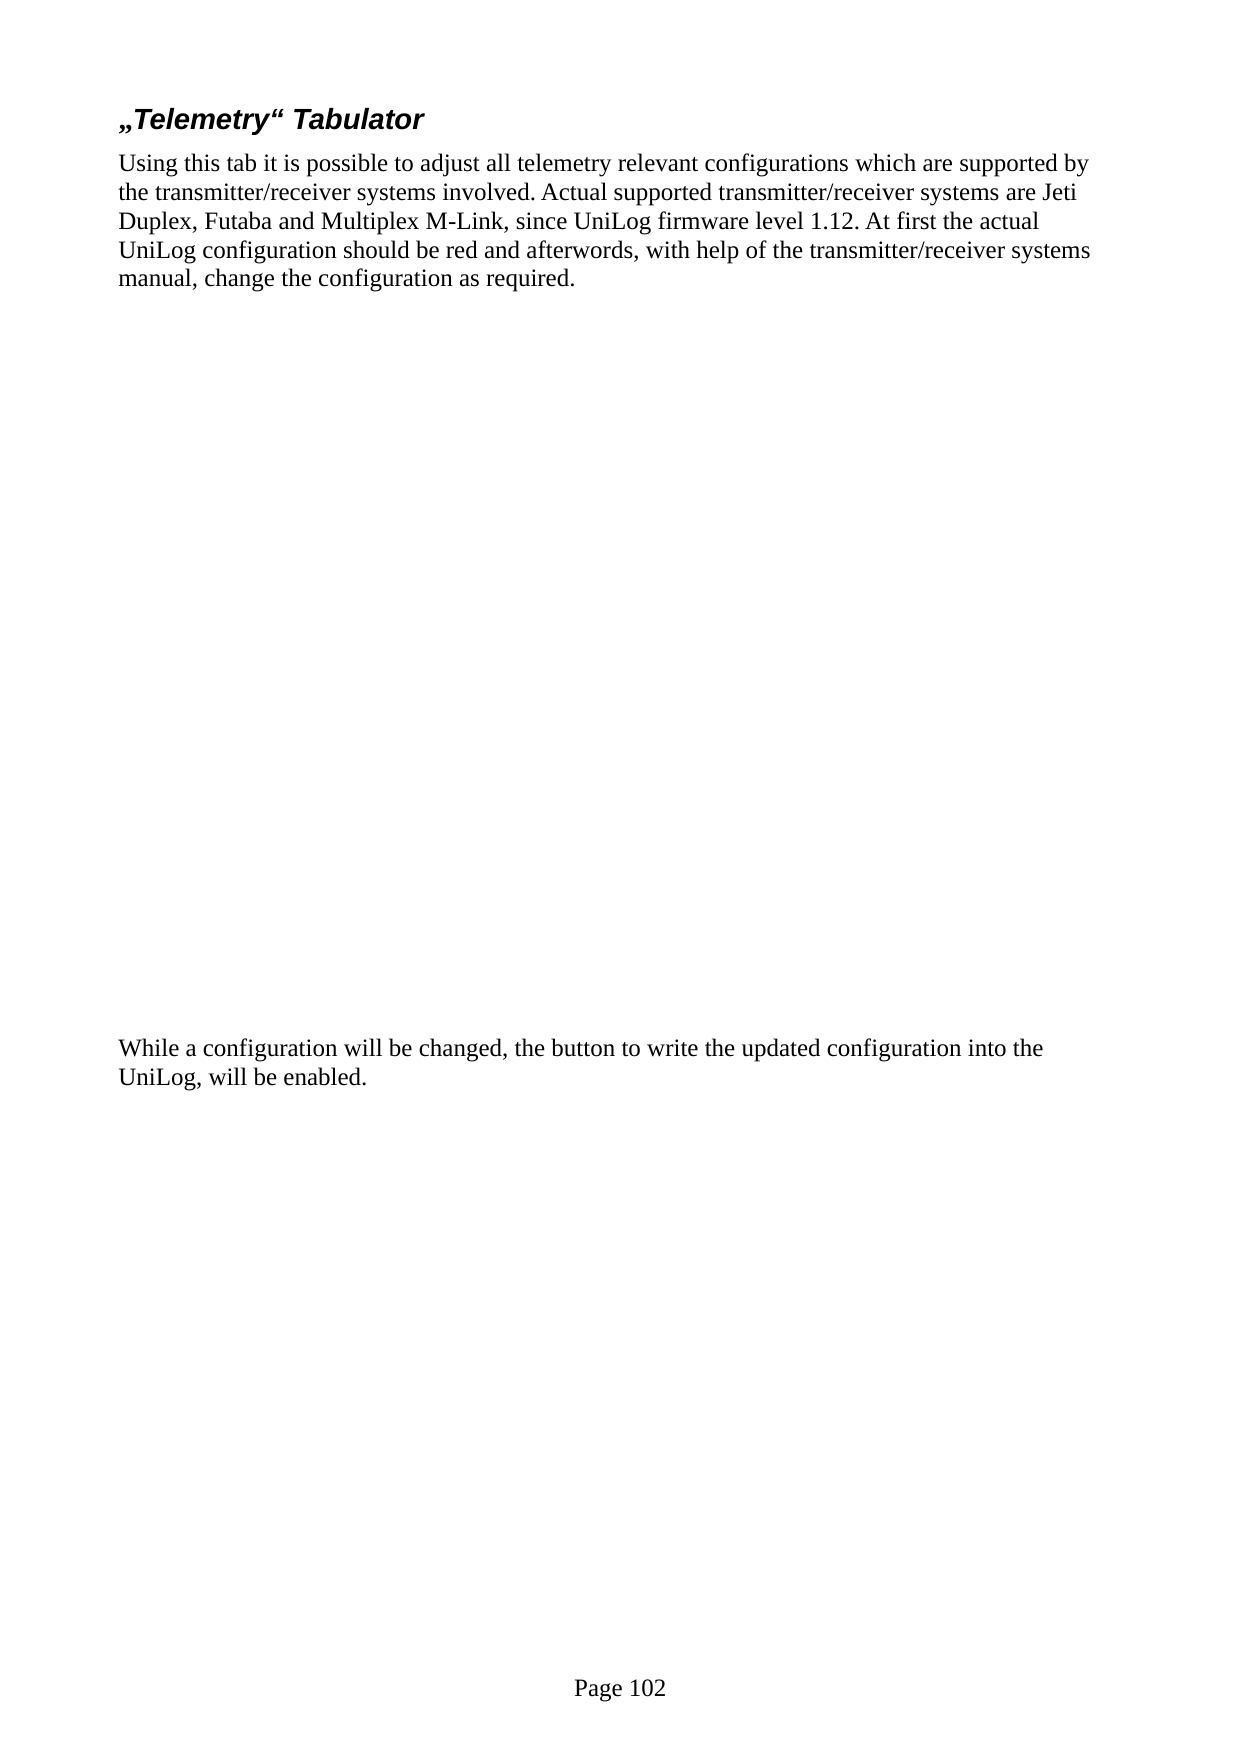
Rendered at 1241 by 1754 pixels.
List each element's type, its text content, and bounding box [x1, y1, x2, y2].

subtitle „Telemetry“ Tabulator [118, 102, 1122, 136]
text While a configuration will be changed, the button to write the updated configuration into the UniLog, will be enabled. [118, 1033, 1122, 1091]
text Using this tab it is possible to adjust all telemetry relevant configurations which are supported by the transmitter/receiver systems involved. Actual supported transmitter/receiver systems are Jeti Duplex, Futaba and Multiplex M-Link, since UniLog firmware level 1.12. At first the actual UniLog configuration should be red and afterwords, with help of the transmitter/receiver systems manual, change the configuration as required. [118, 148, 1122, 292]
